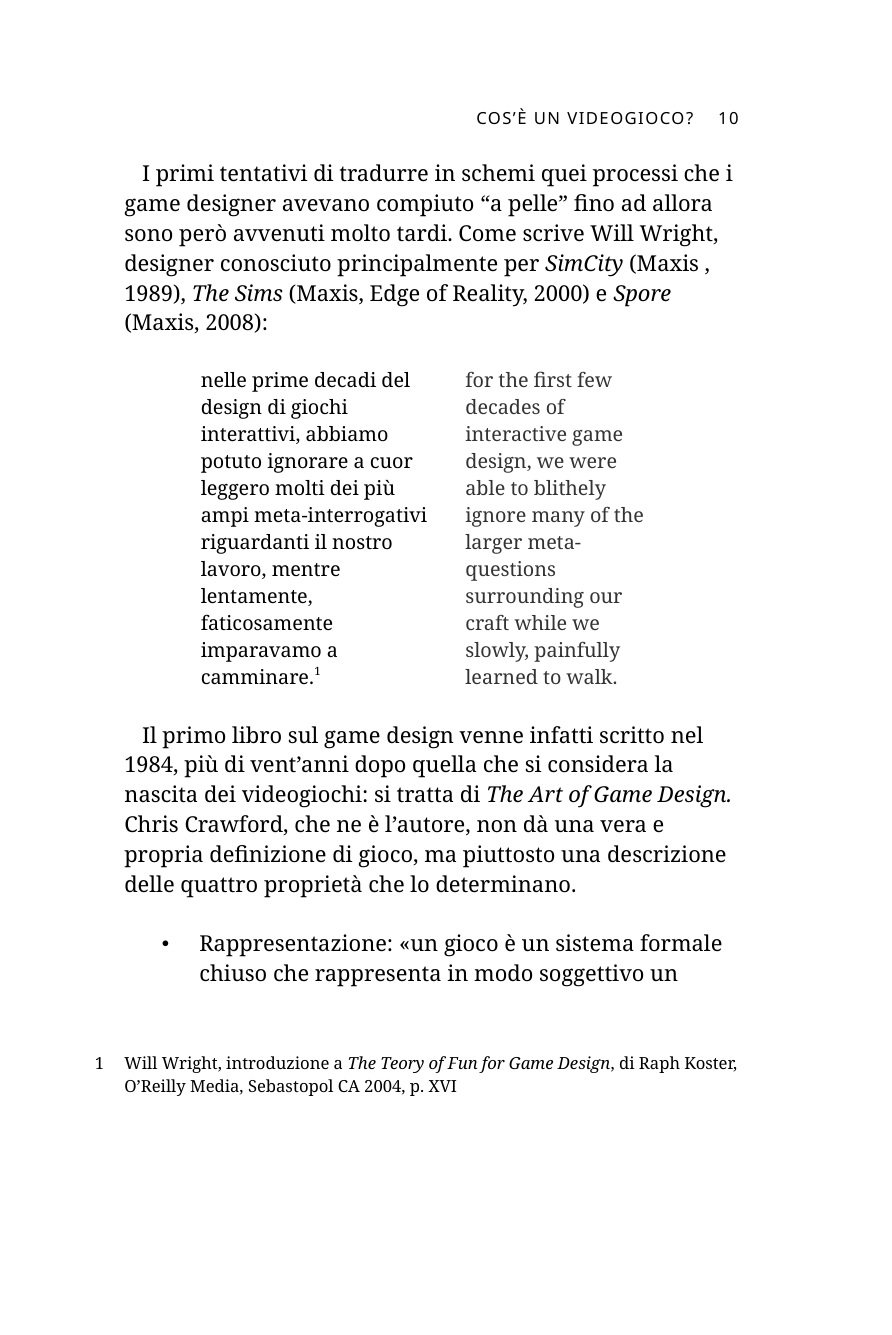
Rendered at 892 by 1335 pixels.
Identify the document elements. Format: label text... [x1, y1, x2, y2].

list Rappresentazione: «un gioco è un sistema formale chiuso che rappresenta in modo soggettivo un [162, 928, 738, 1018]
table_header for the first few decades of interactive game design, we were able to blithely ignore many of the larger meta-questions surrounding our craft while we slowly, painfully learned to walk. [448, 337, 667, 720]
text Il primo libro sul game design venne infatti scritto nel 1984, più di vent’anni dopo quella che si considera la nascita dei videogiochi: si tratta di The Art of Game Design. Chris Crawford, che ne è l’autore, non dà una vera e propria definizione di gioco, ma piuttosto una descrizione delle quattro proprietà che lo determinano. [124, 720, 738, 898]
table_header nelle prime decadi del design di giochi interattivi, abbiamo potuto ignorare a cuor leggero molti dei più ampi meta-interrogativi riguardanti il nostro lavoro, mentre lentamente, faticosamente imparavamo a camminare. [195, 337, 448, 720]
text I primi tentativi di tradurre in schemi quei processi che i game designer avevano compiuto “a pelle” fino ad allora sono però avvenuti molto tardi. Come scrive Will Wright, designer conosciuto principalmente per SimCity (Maxis , 1989), The Sims (Maxis, Edge of Reality, 2000) e Spore (Maxis, 2008): [124, 158, 738, 337]
